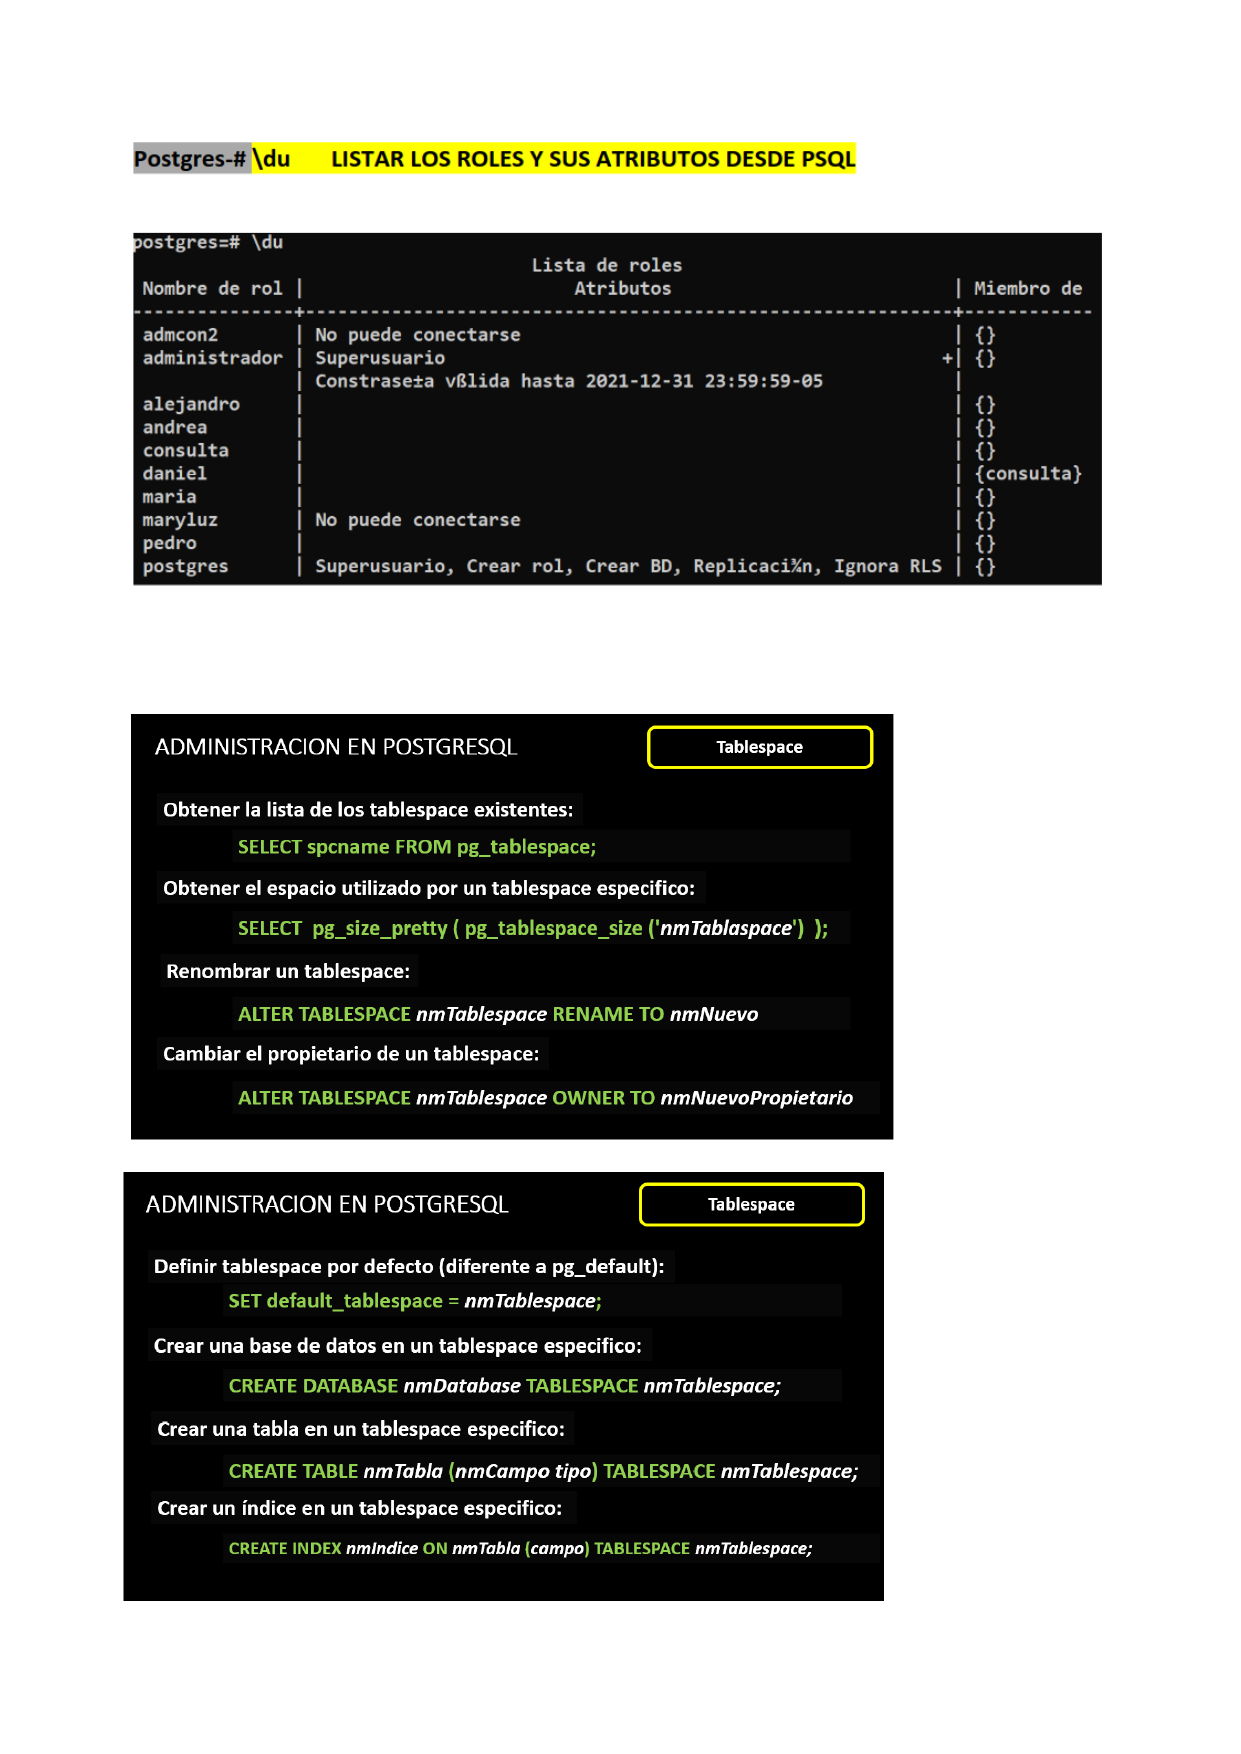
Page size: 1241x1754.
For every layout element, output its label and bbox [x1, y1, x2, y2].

picture [118, 705, 897, 1140]
picture [118, 118, 1123, 600]
picture [118, 1168, 888, 1609]
